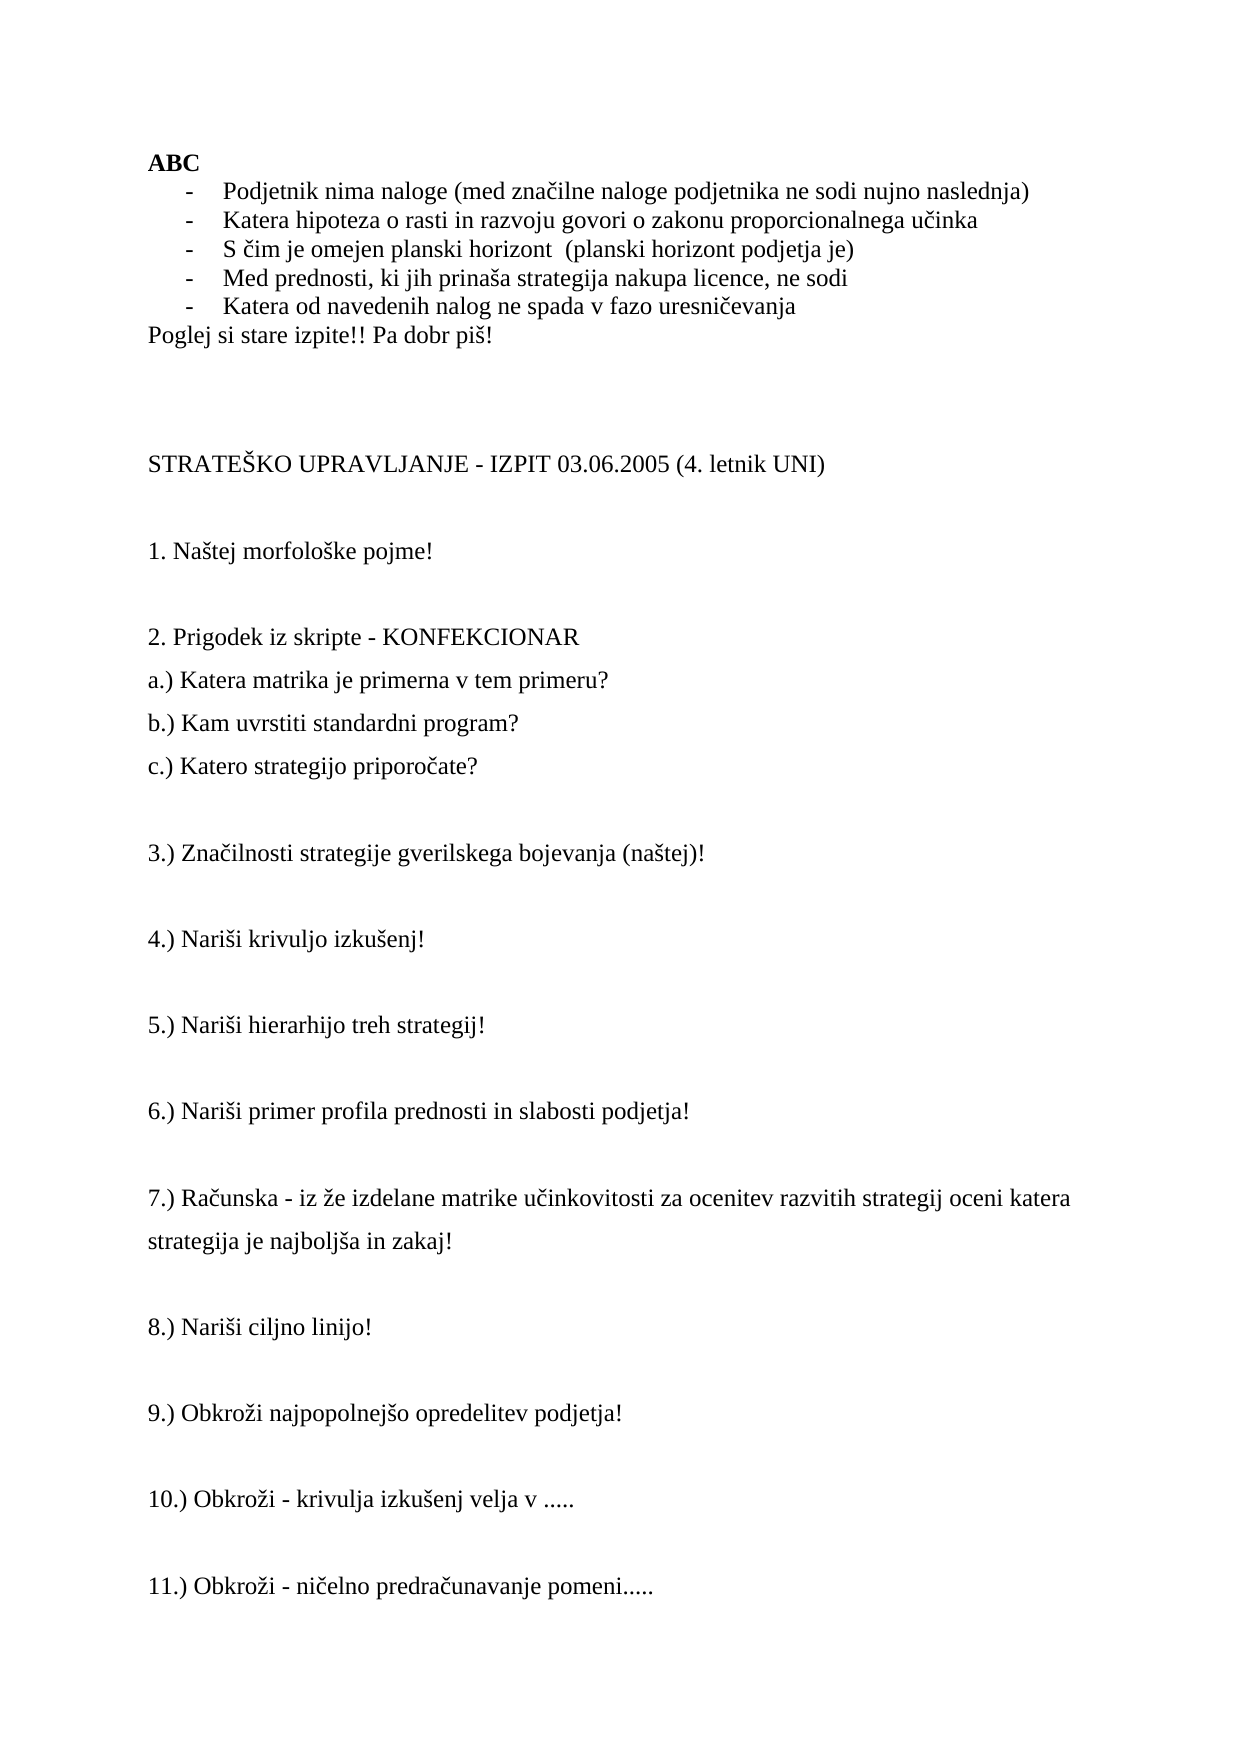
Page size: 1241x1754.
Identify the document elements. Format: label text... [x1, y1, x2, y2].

text ABC [148, 148, 1093, 176]
list Katera hipoteza o rasti in razvoju govori o zakonu proporcionalnega učinka [185, 205, 1093, 234]
text STRATEŠKO UPRAVLJANJE - IZPIT 03.06.2005 (4. letnik UNI) 1. Naštej morfološke pojme! 2. Prigodek iz skripte - KONFEKCIONAR a.) Katera matrika je primerna v tem primeru? b.) Kam uvrstiti standardni program? c.) Katero strategijo priporočate? 3.) Značilnosti strategije gverilskega bojevanja (naštej)! 4.) Nariši krivuljo izkušenj! 5.) Nariši hierarhijo treh strategij! 6.) Nariši primer profila prednosti in slabosti podjetja! 7.) Računska - iz že izdelane matrike učinkovitosti za ocenitev razvitih strategij oceni katera strategija je najboljša in zakaj! 8.) Nariši ciljno linijo! 9.) Obkroži najpopolnejšo opredelitev podjetja! 10.) Obkroži - krivulja izkušenj velja v ..... 11.) Obkroži - ničelno predračunavanje pomeni..... [148, 449, 1093, 1599]
list Katera od navedenih nalog ne spada v fazo uresničevanja [185, 291, 1093, 320]
list S čim je omejen planski horizont (planski horizont podjetja je) [185, 234, 1093, 263]
list Podjetnik nima naloge (med značilne naloge podjetnika ne sodi nujno naslednja) [185, 176, 1093, 205]
text Poglej si stare izpite!! Pa dobr piš! [148, 320, 1093, 349]
list Med prednosti, ki jih prinaša strategija nakupa licence, ne sodi [185, 263, 1093, 291]
